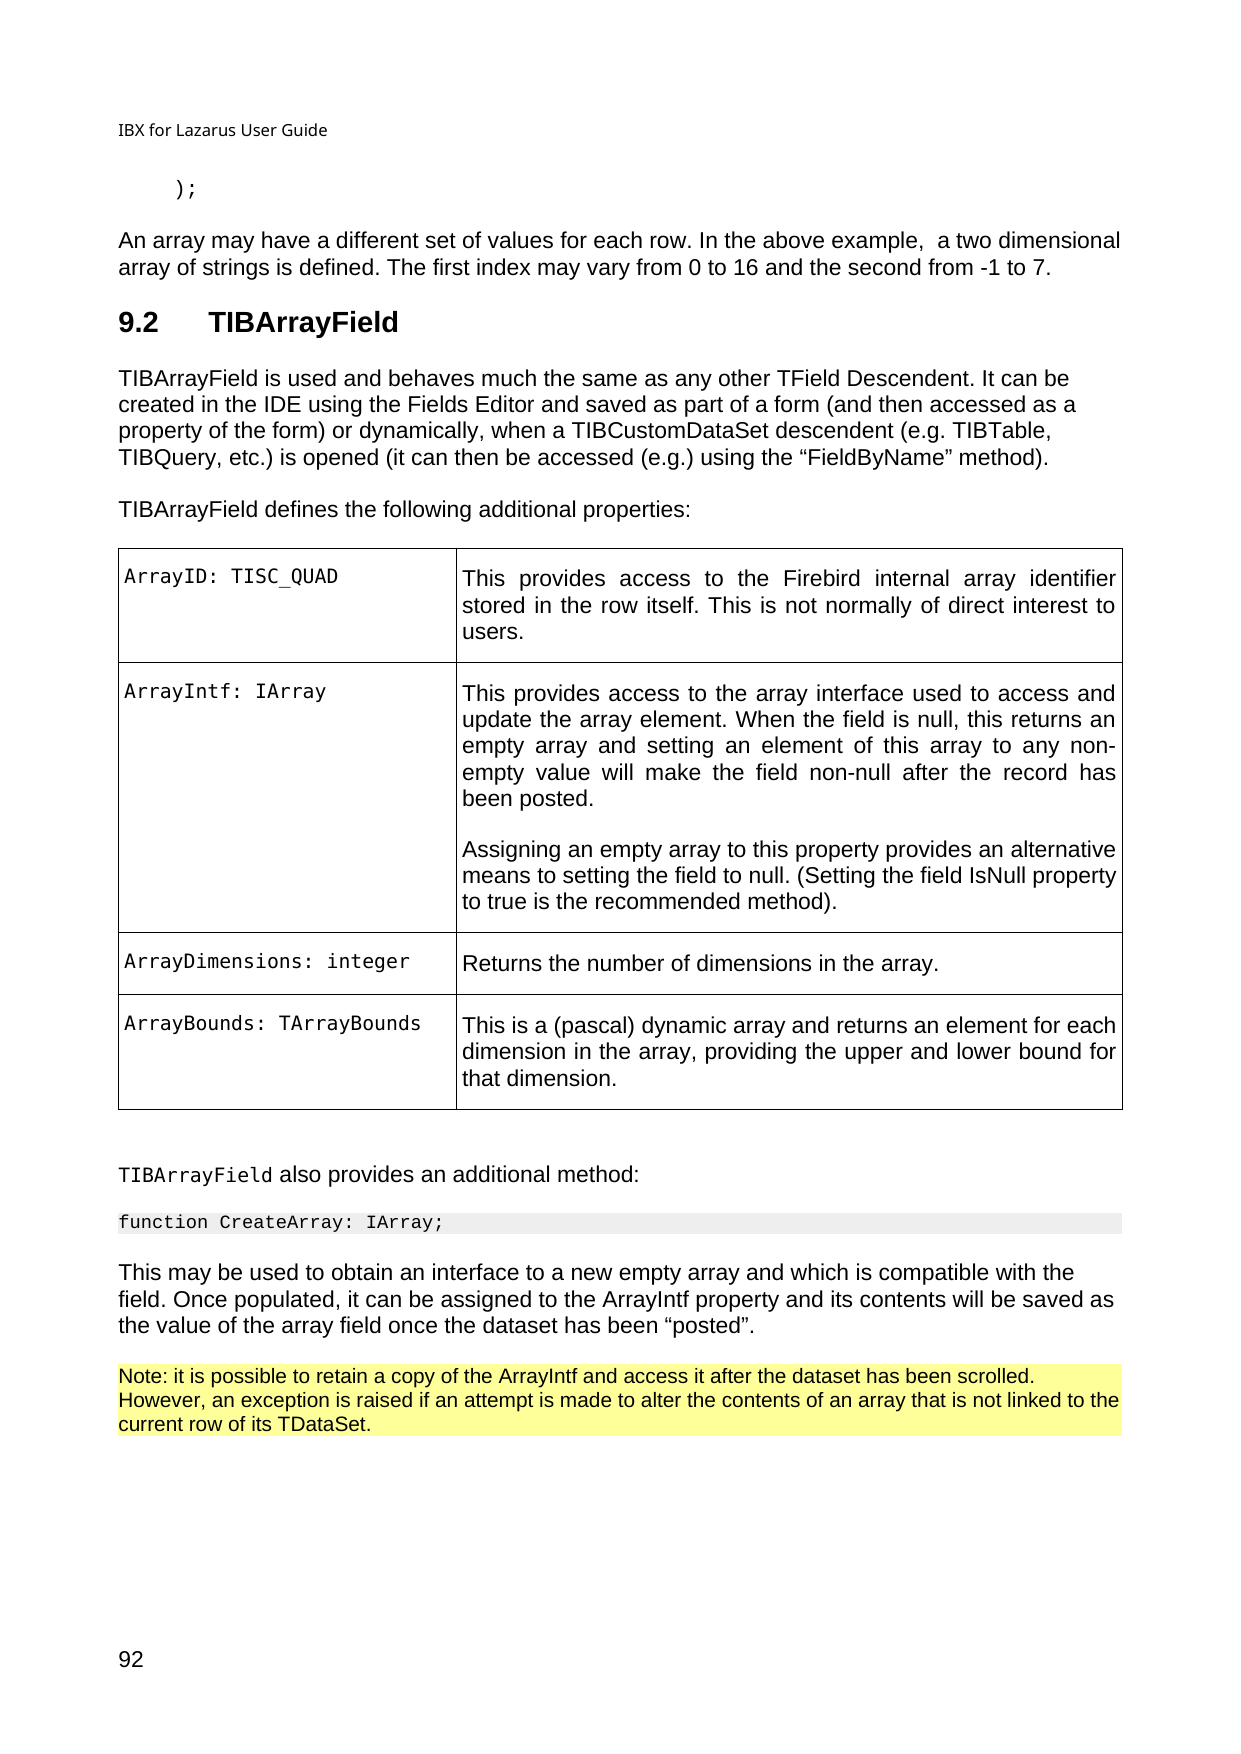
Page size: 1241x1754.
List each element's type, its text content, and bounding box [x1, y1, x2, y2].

table_header This provides access to the Firebird internal array identifier stored in the row itself. This is not normally of direct interest to users. [457, 549, 1122, 662]
text An array may have a different set of values for each row. In the above example, a two dimensional array of strings is defined. The first index may vary from 0 to 16 and the second from -1 to 7. [118, 227, 1122, 280]
subtitle TIBArrayField [118, 306, 1122, 339]
table_cell ArrayBounds: TArrayBounds [119, 995, 456, 1109]
table_cell Returns the number of dimensions in the array. [457, 933, 1122, 994]
text TIBArrayField is used and behaves much the same as any other TField Descendent. It can be created in the IDE using the Fields Editor and saved as part of a form (and then accessed as a property of the form) or dynamically, when a TIBCustomDataSet descendent (e.g. TIBTable, TIBQuery, etc.) is opened (it can then be accessed (e.g.) using the “FieldByName” method). [118, 364, 1122, 470]
table_cell ArrayIntf: IArray [119, 663, 456, 932]
text This may be used to obtain an interface to a new empty array and which is compatible with the field. Once populated, it can be assigned to the ArrayIntf property and its contents will be saved as the value of the array field once the dataset has been “posted”. [118, 1259, 1122, 1338]
table_cell ArrayDimensions: integer [119, 933, 456, 994]
text Note: it is possible to retain a copy of the ArrayIntf and access it after the dataset has been scrolled. However, an exception is raised if an attempt is made to alter the contents of an array that is not linked to the current row of its TDataSet. [118, 1364, 1122, 1436]
table_header ArrayID: TISC_QUAD [119, 549, 456, 662]
text TIBArrayField defines the following additional properties: [118, 496, 1122, 522]
table_cell This provides access to the array interface used to access and update the array element. When the field is null, this returns an empty array and setting an element of this array to any non-empty value will make the field non-null after the record has been posted. Assigning an empty array to this property provides an alternative means to setting the field to null. (Setting the field IsNull property to true is the recommended method). [457, 663, 1122, 932]
text function CreateArray: IArray; [118, 1213, 1122, 1234]
table_cell This is a (pascal) dynamic array and returns an element for each dimension in the array, providing the upper and lower bound for that dimension. [457, 995, 1122, 1109]
text ); [148, 178, 1122, 202]
text TIBArrayField also provides an additional method: [118, 1161, 1122, 1187]
